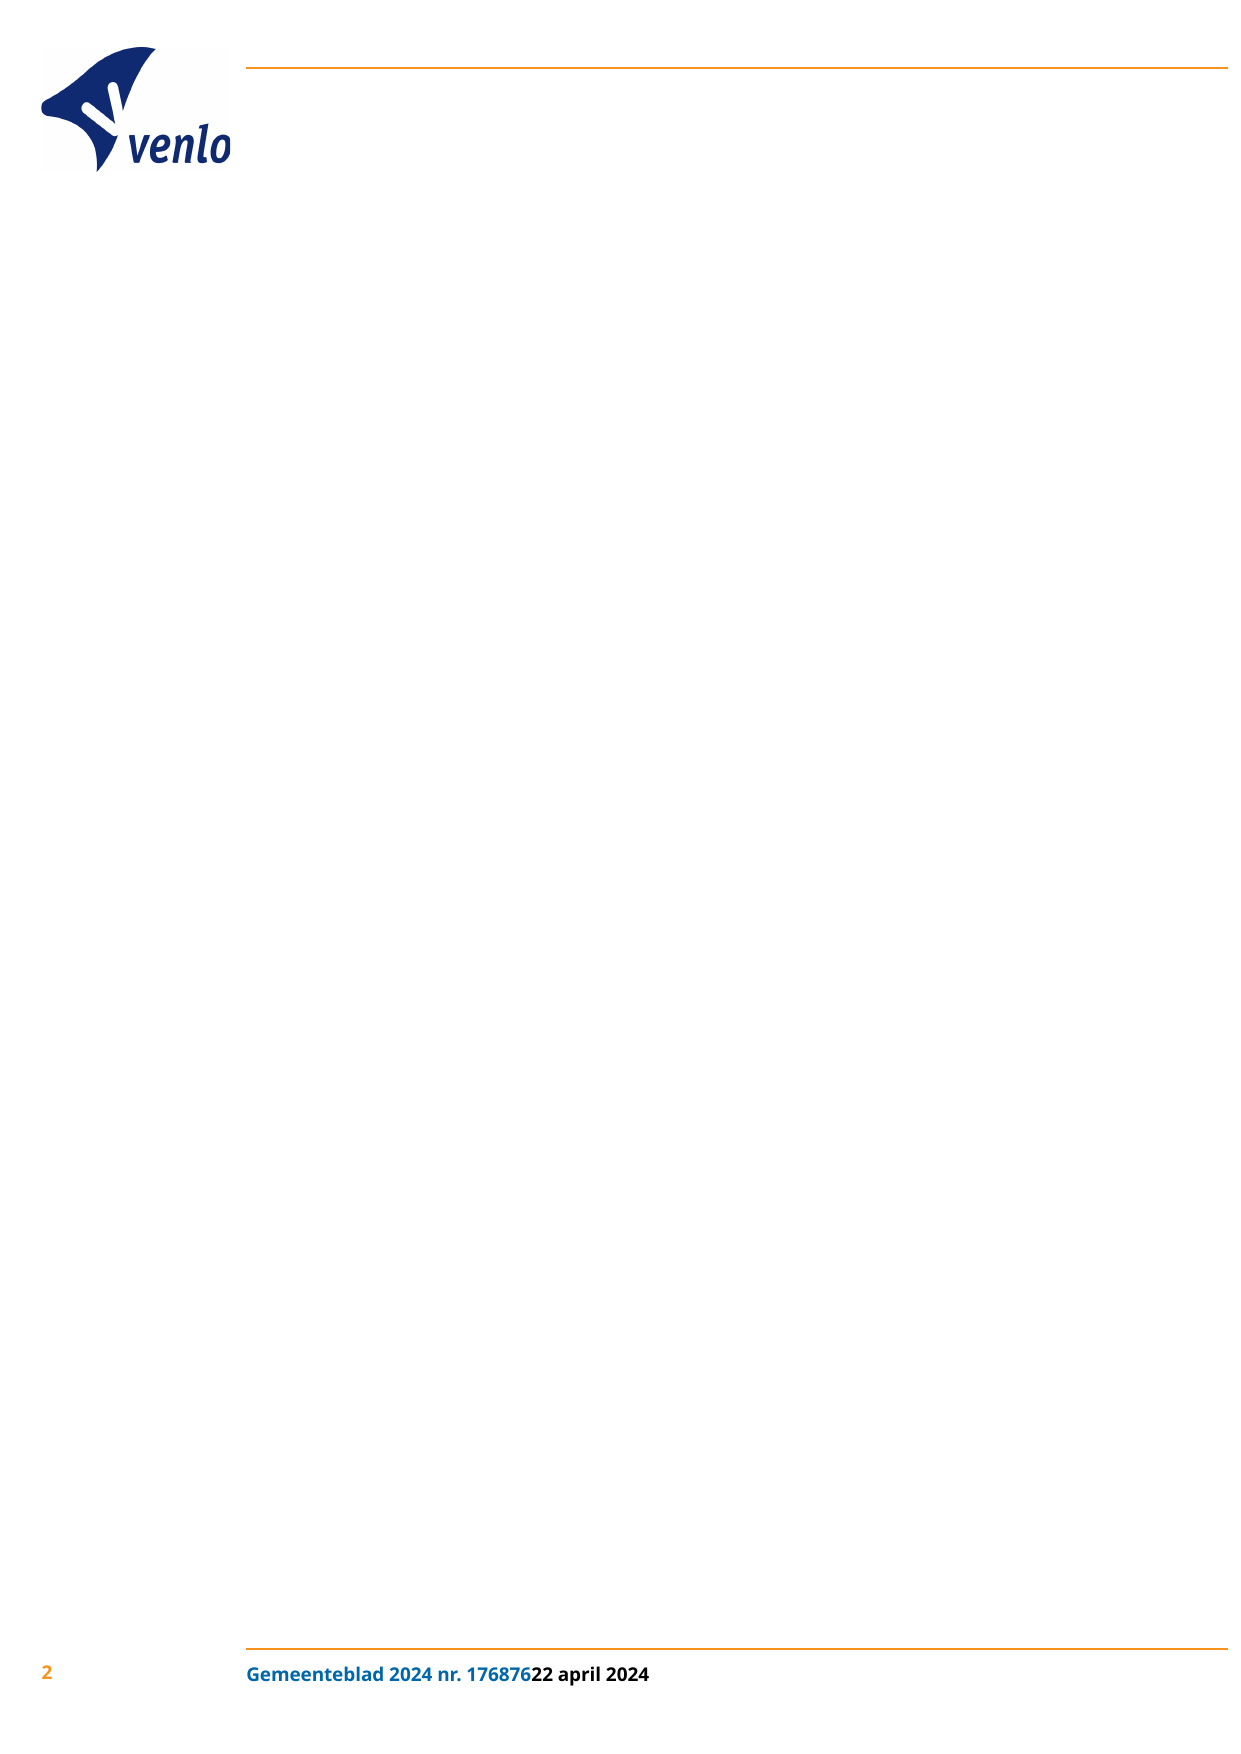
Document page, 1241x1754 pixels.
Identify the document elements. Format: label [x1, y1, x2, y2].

picture [41, 47, 231, 172]
